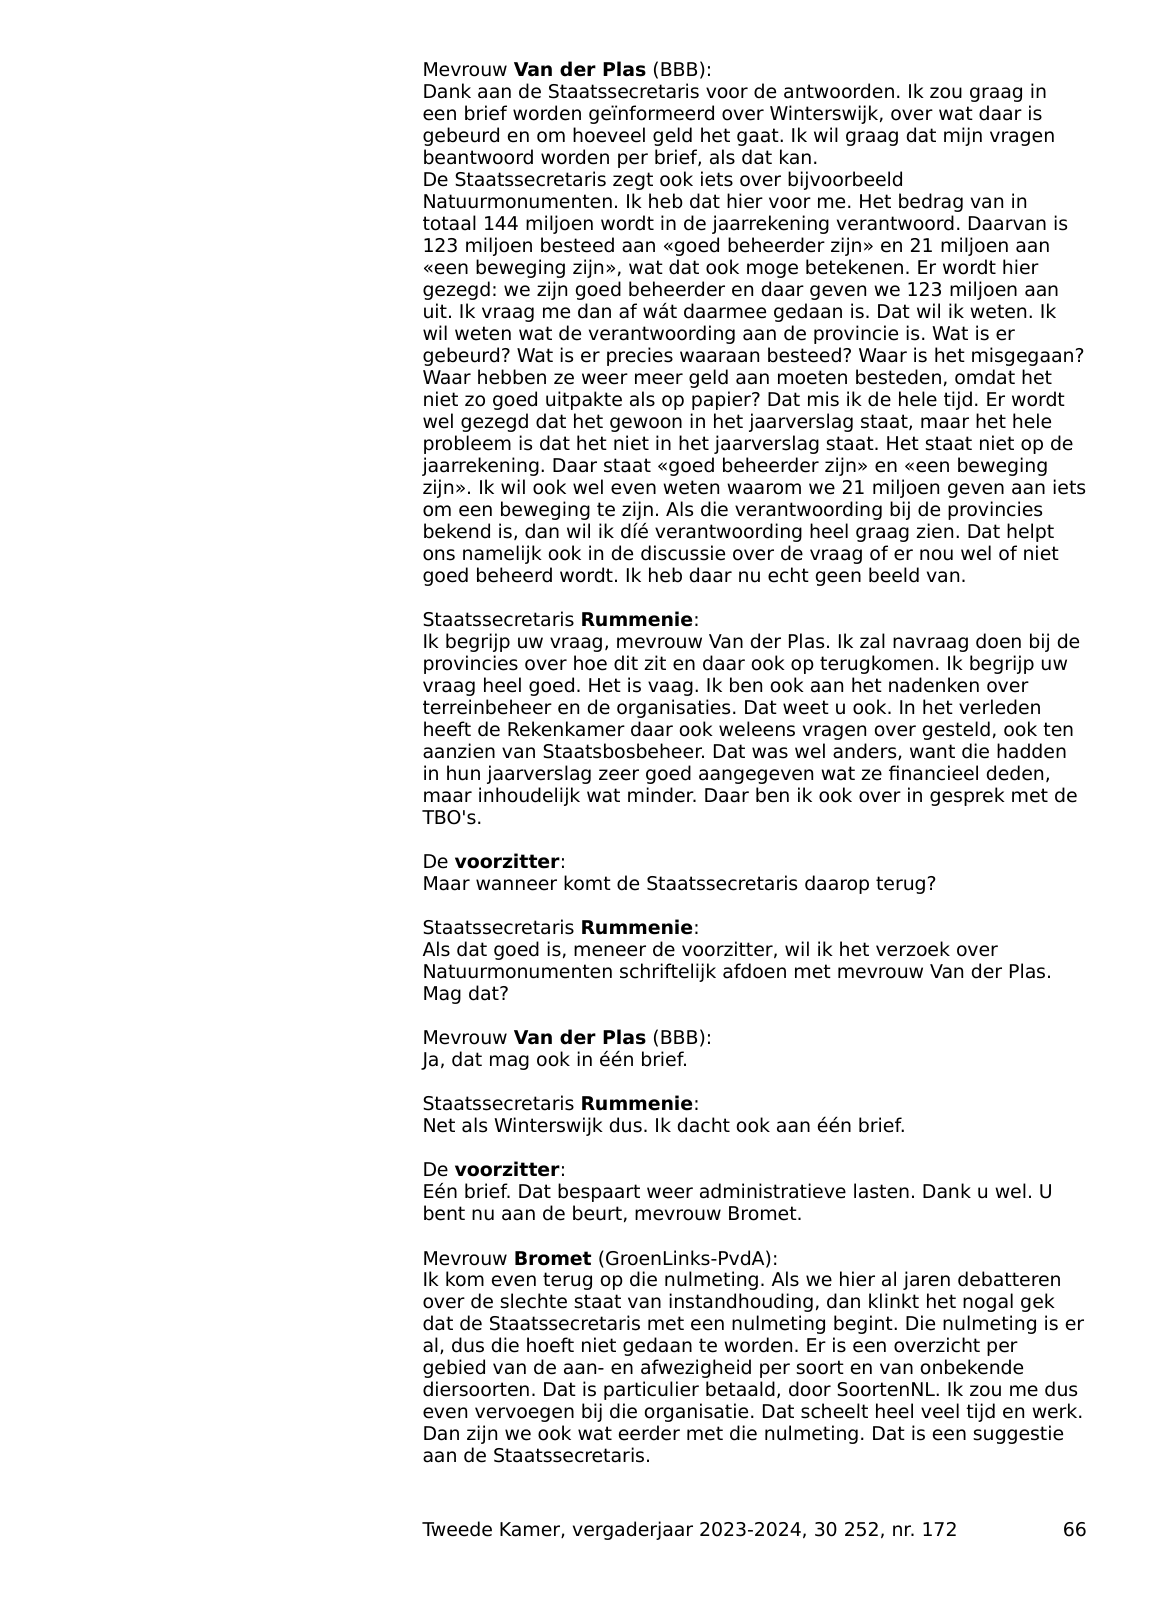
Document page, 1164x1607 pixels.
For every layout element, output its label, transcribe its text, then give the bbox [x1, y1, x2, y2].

text De voorzitter: [422, 851, 1087, 873]
text Mevrouw Van der Plas (BBB): [422, 59, 1087, 81]
text Ja, dat mag ook in één brief. [422, 1049, 1087, 1071]
text Staatssecretaris Rummenie: [422, 917, 1087, 939]
text Dank aan de Staatssecretaris voor de antwoorden. Ik zou graag in een brief worden geïnformeerd over Winterswijk, over wat daar is gebeurd en om hoeveel geld het gaat. Ik wil graag dat mijn vragen beantwoord worden per brief, als dat kan. [422, 81, 1087, 169]
text Mevrouw Bromet (GroenLinks-PvdA): [422, 1247, 1087, 1269]
text De voorzitter: [422, 1159, 1087, 1181]
text Maar wanneer komt de Staatssecretaris daarop terug? [422, 873, 1087, 895]
text Eén brief. Dat bespaart weer administratieve lasten. Dank u wel. U bent nu aan de beurt, mevrouw Bromet. [422, 1181, 1087, 1225]
text De Staatssecretaris zegt ook iets over bijvoorbeeld Natuurmonumenten. Ik heb dat hier voor me. Het bedrag van in totaal 144 miljoen wordt in de jaarrekening verantwoord. Daarvan is 123 miljoen besteed aan «goed beheerder zijn» en 21 miljoen aan «een beweging zijn», wat dat ook moge betekenen. Er wordt hier gezegd: we zijn goed beheerder en daar geven we 123 miljoen aan uit. Ik vraag me dan af wát daarmee gedaan is. Dat wil ik weten. Ik wil weten wat de verantwoording aan de provincie is. Wat is er gebeurd? Wat is er precies waaraan besteed? Waar is het misgegaan? Waar hebben ze weer meer geld aan moeten besteden, omdat het niet zo goed uitpakte als op papier? Dat mis ik de hele tijd. Er wordt wel gezegd dat het gewoon in het jaarverslag staat, maar het hele probleem is dat het niet in het jaarverslag staat. Het staat niet op de jaarrekening. Daar staat «goed beheerder zijn» en «een beweging zijn». Ik wil ook wel even weten waarom we 21 miljoen geven aan iets om een beweging te zijn. Als die verantwoording bij de provincies bekend is, dan wil ik díé verantwoording heel graag zien. Dat helpt ons namelijk ook in de discussie over de vraag of er nou wel of niet goed beheerd wordt. Ik heb daar nu echt geen beeld van. [422, 169, 1087, 587]
text Staatssecretaris Rummenie: [422, 1093, 1087, 1115]
text Ik kom even terug op die nulmeting. Als we hier al jaren debatteren over de slechte staat van instandhouding, dan klinkt het nogal gek dat de Staatssecretaris met een nulmeting begint. Die nulmeting is er al, dus die hoeft niet gedaan te worden. Er is een overzicht per gebied van de aan- en afwezigheid per soort en van onbekende diersoorten. Dat is particulier betaald, door SoortenNL. Ik zou me dus even vervoegen bij die organisatie. Dat scheelt heel veel tijd en werk. Dan zijn we ook wat eerder met die nulmeting. Dat is een suggestie aan de Staatssecretaris. [422, 1269, 1087, 1467]
text Staatssecretaris Rummenie: [422, 609, 1087, 631]
text Mevrouw Van der Plas (BBB): [422, 1027, 1087, 1049]
text Als dat goed is, meneer de voorzitter, wil ik het verzoek over Natuurmonumenten schriftelijk afdoen met mevrouw Van der Plas. Mag dat? [422, 939, 1087, 1005]
text Net als Winterswijk dus. Ik dacht ook aan één brief. [422, 1115, 1087, 1137]
text Ik begrijp uw vraag, mevrouw Van der Plas. Ik zal navraag doen bij de provincies over hoe dit zit en daar ook op terugkomen. Ik begrijp uw vraag heel goed. Het is vaag. Ik ben ook aan het nadenken over terreinbeheer en de organisaties. Dat weet u ook. In het verleden heeft de Rekenkamer daar ook weleens vragen over gesteld, ook ten aanzien van Staatsbosbeheer. Dat was wel anders, want die hadden in hun jaarverslag zeer goed aangegeven wat ze financieel deden, maar inhoudelijk wat minder. Daar ben ik ook over in gesprek met de TBO's. [422, 631, 1087, 828]
